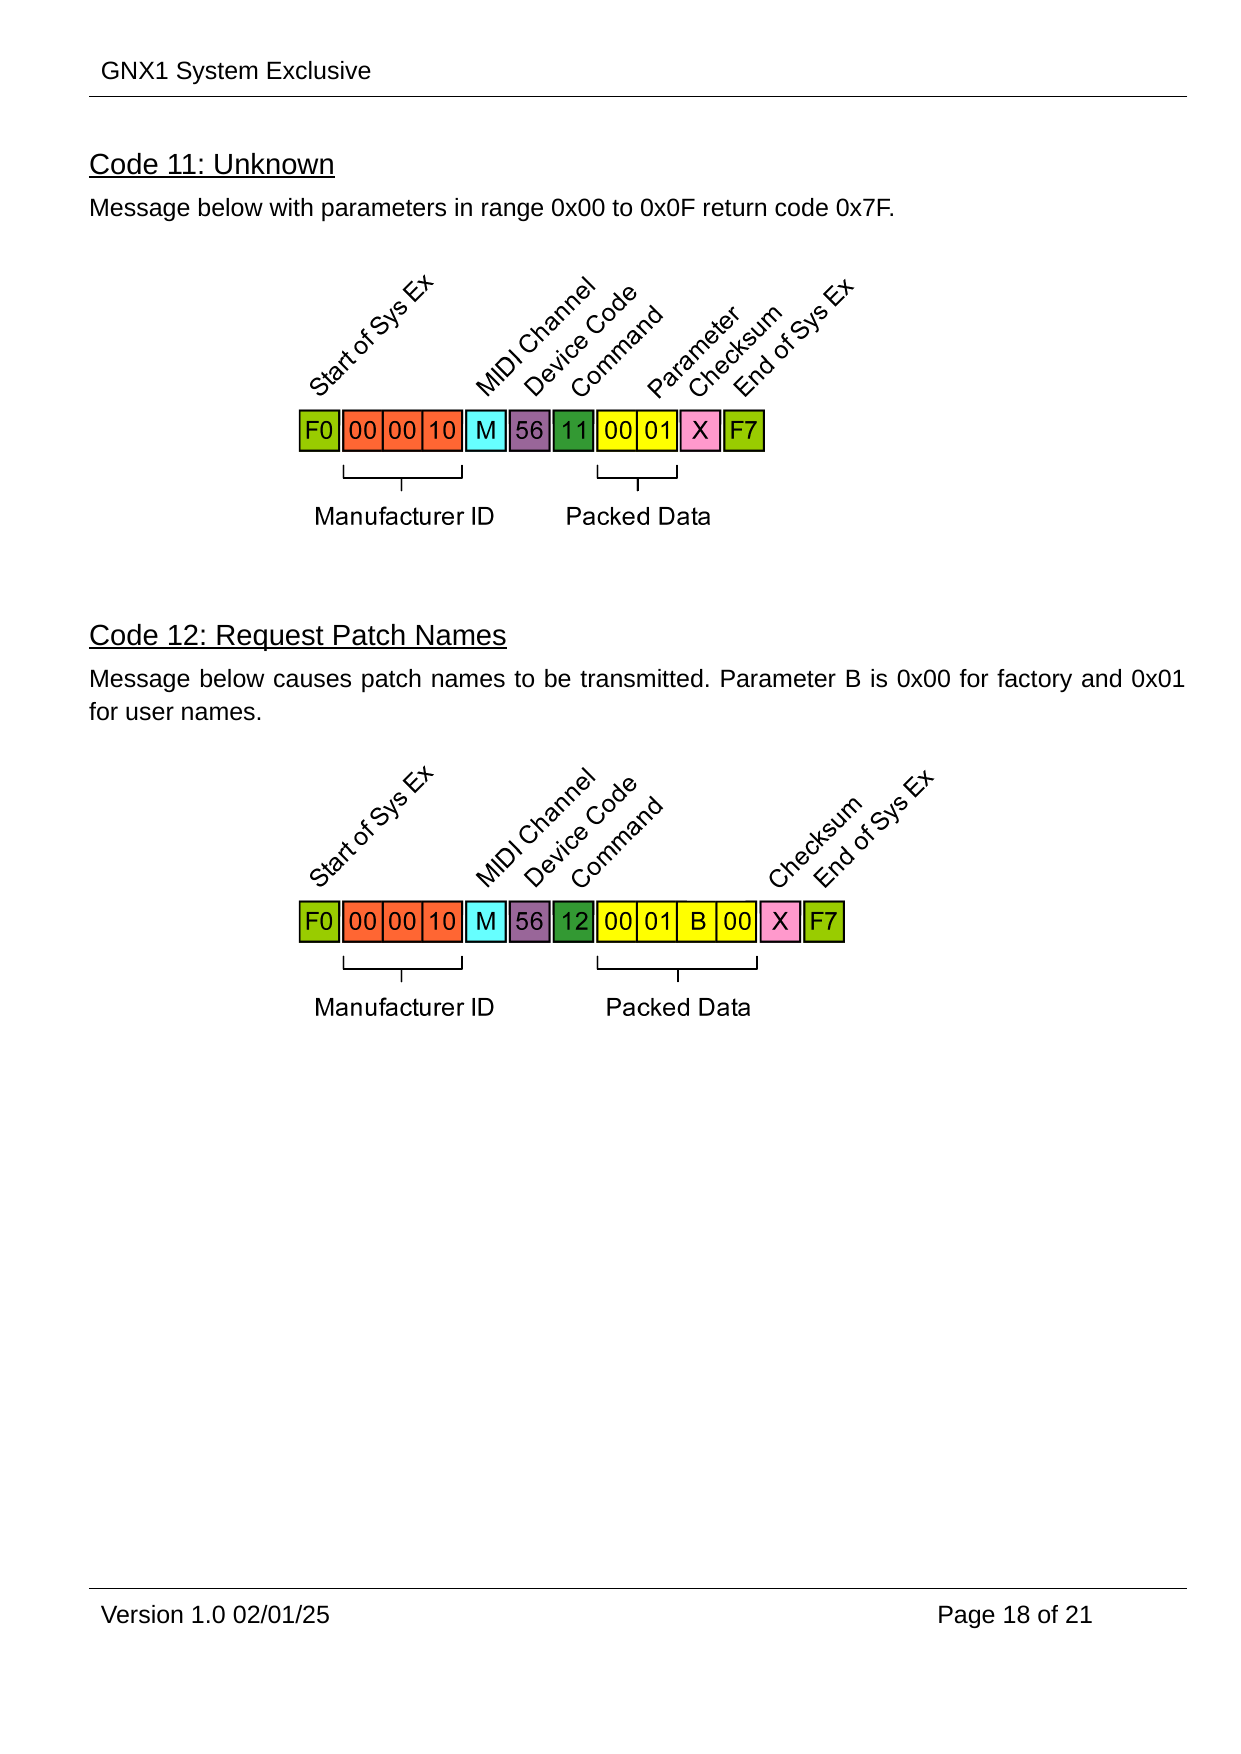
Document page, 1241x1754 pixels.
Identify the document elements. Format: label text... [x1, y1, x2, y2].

subtitle Code 11: Unknown [89, 147, 1187, 181]
picture [298, 274, 978, 531]
text Message below causes patch names to be transmitted. Parameter B is 0x00 for factory and 0x01 for user names. [89, 664, 1187, 726]
text Message below with parameters in range 0x00 to 0x0F return code 0x7F. [89, 193, 1187, 222]
subtitle Code 12: Request Patch Names [89, 618, 1187, 652]
picture [298, 765, 978, 1022]
